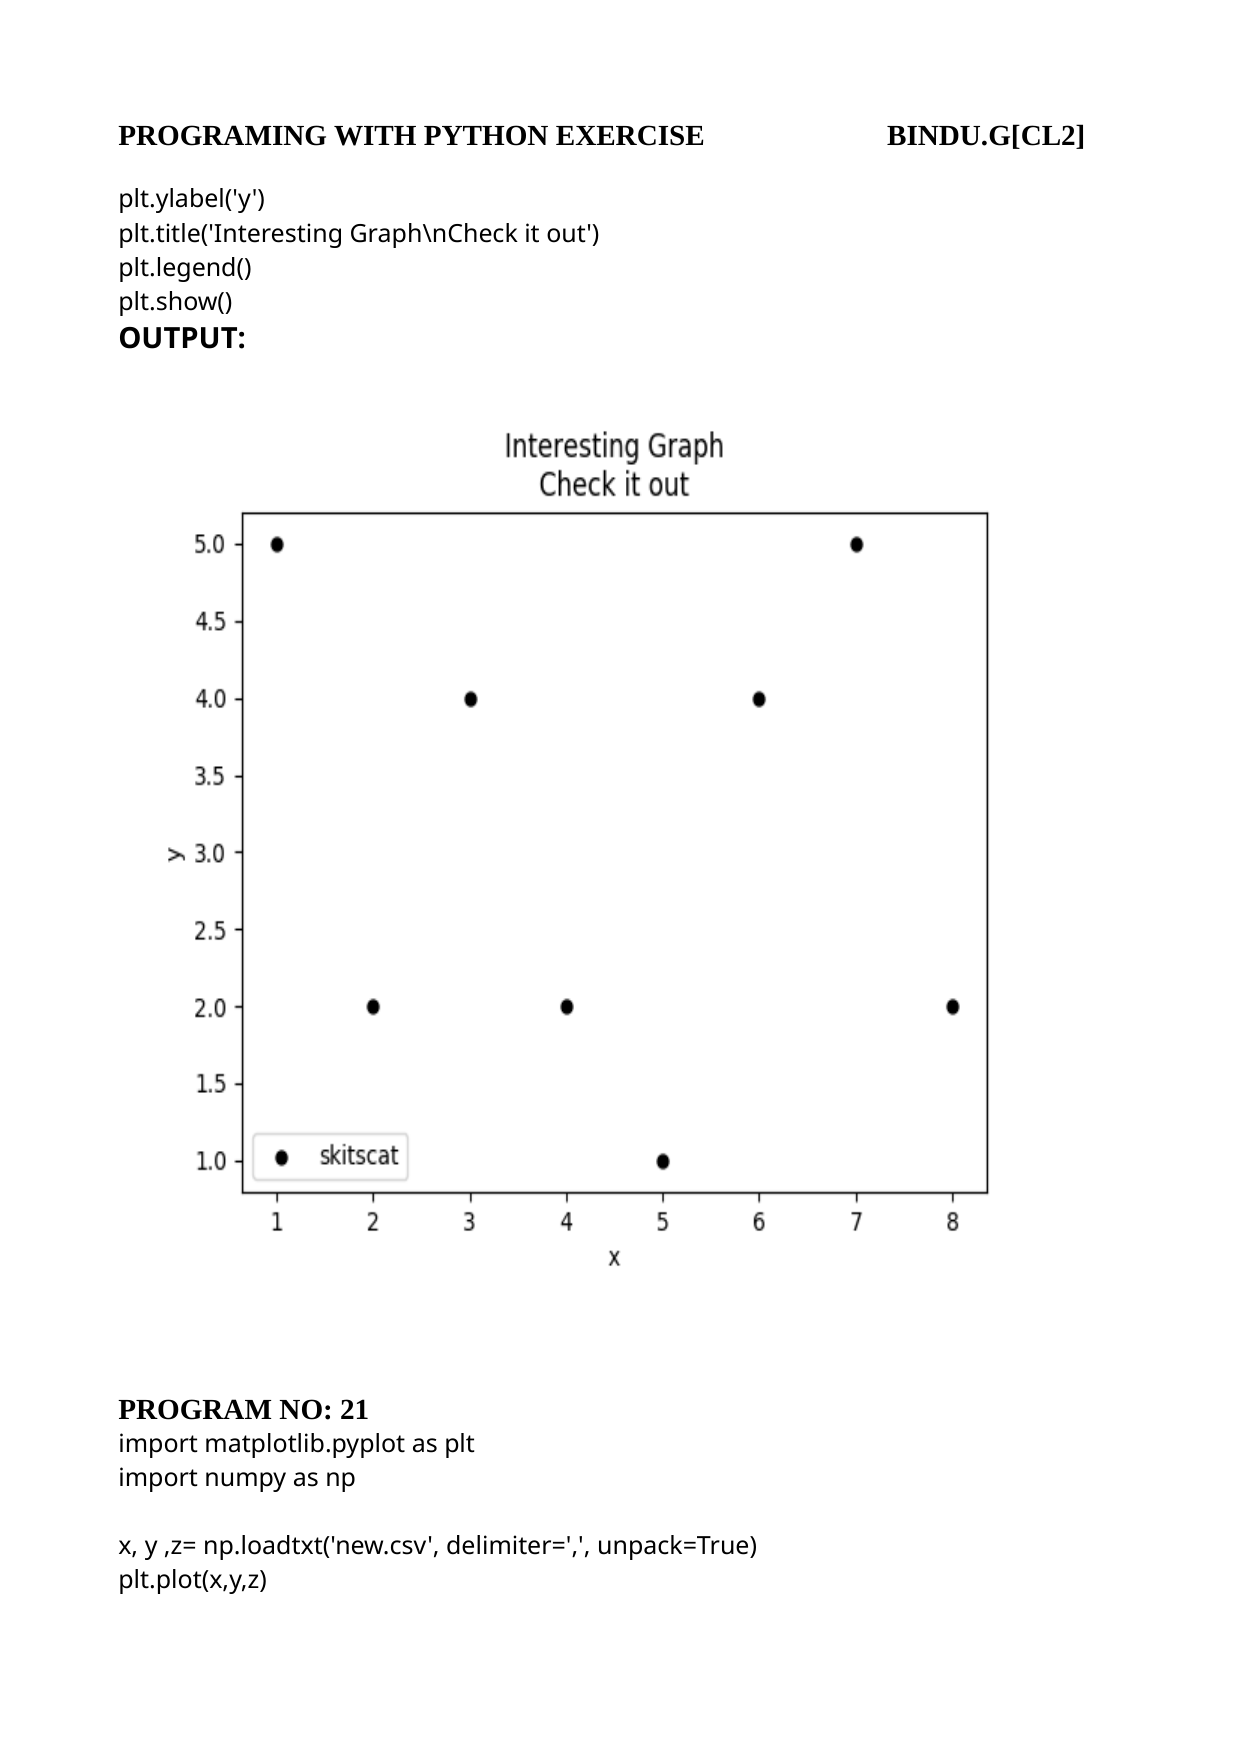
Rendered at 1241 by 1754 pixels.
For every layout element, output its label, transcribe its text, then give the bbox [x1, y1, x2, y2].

picture [122, 406, 1083, 1290]
text import matplotlib.pyplot as plt [118, 1426, 1122, 1460]
text PROGRAM NO: 21 [118, 1392, 1122, 1426]
text plt.legend() [118, 249, 1122, 283]
text plt.plot(x,y,z) [118, 1562, 1122, 1596]
text import numpy as np [118, 1460, 1122, 1494]
text plt.show() [118, 283, 1122, 317]
text plt.title('Interesting Graph\nCheck it out') [118, 215, 1122, 249]
text OUTPUT: [118, 317, 1122, 357]
text plt.ylabel('y') [118, 181, 1122, 215]
text x, y ,z= np.loadtxt('new.csv', delimiter=',', unpack=True) [118, 1528, 1122, 1562]
